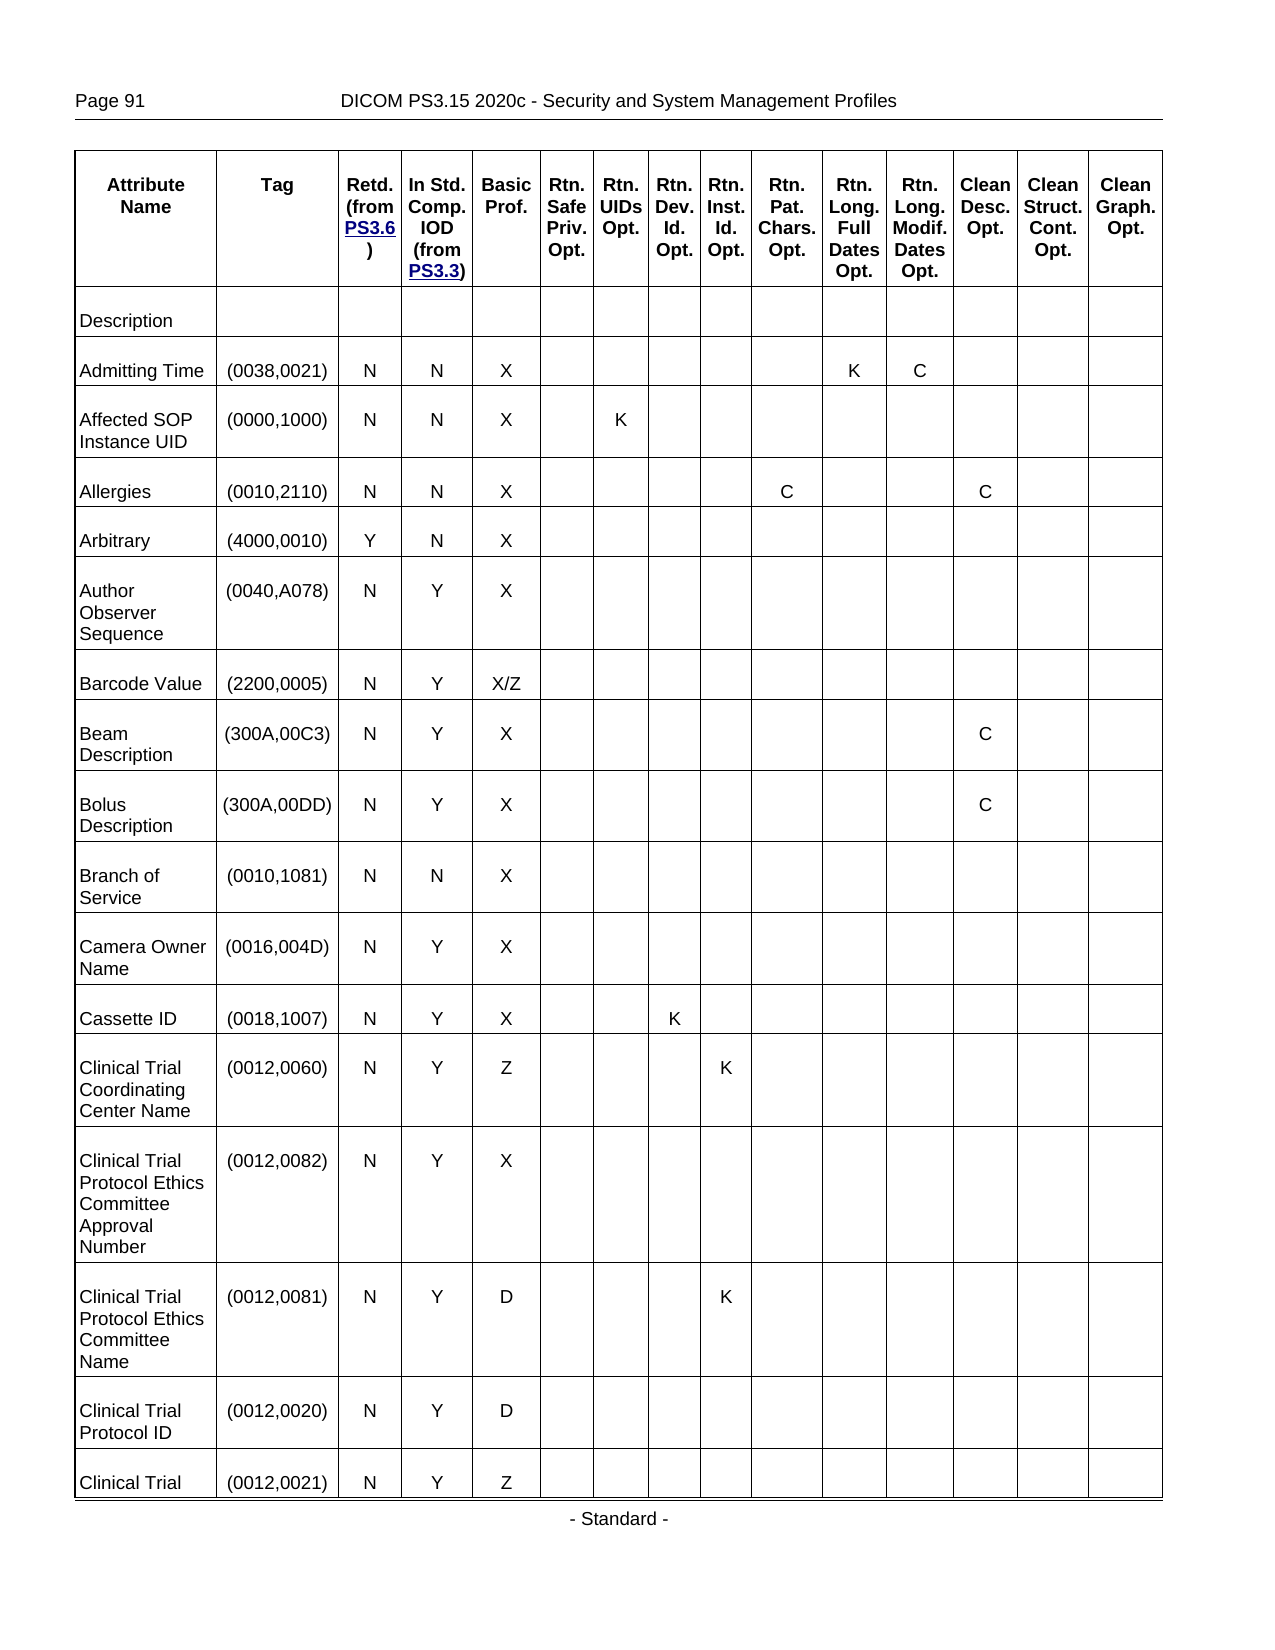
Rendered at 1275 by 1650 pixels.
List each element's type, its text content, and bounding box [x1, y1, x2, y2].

table_cell (300A,00DD) [217, 771, 338, 841]
table_cell [594, 458, 648, 506]
table_cell X [473, 700, 540, 770]
table_header Rtn. UIDs Opt. [594, 151, 648, 286]
table_cell [1089, 337, 1162, 385]
table_cell X [473, 557, 540, 649]
table_cell (0000,1000) [217, 386, 338, 457]
table_cell [339, 287, 401, 336]
table_cell [541, 386, 593, 457]
table_cell N [402, 842, 472, 912]
table_cell Arbitrary [76, 507, 216, 556]
table_cell (0040,A078) [217, 557, 338, 649]
table_cell [1089, 386, 1162, 457]
table_cell N [339, 913, 401, 983]
table_cell [752, 337, 822, 385]
table_cell [1018, 386, 1088, 457]
table_cell N [339, 337, 401, 385]
table_cell X [473, 771, 540, 841]
table_cell K [701, 1034, 751, 1126]
table_cell [823, 1377, 886, 1447]
table_cell [954, 1127, 1017, 1262]
table_cell [752, 507, 822, 556]
table_cell [649, 337, 700, 385]
table_cell N [402, 386, 472, 457]
table_cell X [473, 913, 540, 983]
table_cell [1089, 287, 1162, 336]
table_cell X [473, 337, 540, 385]
table_header In Std. Comp. IOD (from PS3.3) [402, 151, 472, 286]
table_cell [649, 1449, 700, 1497]
table_cell K [649, 985, 700, 1033]
table_cell [823, 507, 886, 556]
table_cell C [954, 700, 1017, 770]
table_cell [887, 557, 953, 649]
table_cell [752, 771, 822, 841]
table_cell [701, 507, 751, 556]
table_cell N [339, 842, 401, 912]
table_cell N [339, 557, 401, 649]
table_cell [541, 842, 593, 912]
table_cell [954, 1034, 1017, 1126]
table_cell [823, 842, 886, 912]
table_cell Beam Description [76, 700, 216, 770]
table_header Clean Desc. Opt. [954, 151, 1017, 286]
table_cell [954, 507, 1017, 556]
table_cell N [339, 1127, 401, 1262]
table_cell [887, 650, 953, 698]
table_cell [594, 1449, 648, 1497]
table_cell N [339, 771, 401, 841]
table_cell [1018, 337, 1088, 385]
table_cell [701, 337, 751, 385]
table_cell Admitting Time [76, 337, 216, 385]
table_cell (300A,00C3) [217, 700, 338, 770]
table_cell [823, 458, 886, 506]
table_cell [1089, 557, 1162, 649]
table_cell X [473, 507, 540, 556]
table_cell [701, 985, 751, 1033]
table_cell [701, 1377, 751, 1447]
table_cell [823, 1127, 886, 1262]
table_cell [649, 913, 700, 983]
table_cell [541, 557, 593, 649]
table_cell Clinical Trial Protocol Ethics Committee Approval Number [76, 1127, 216, 1262]
table_cell [823, 1449, 886, 1497]
table_cell [541, 985, 593, 1033]
table_cell [752, 557, 822, 649]
table_cell (2200,0005) [217, 650, 338, 698]
table_cell [823, 700, 886, 770]
table_cell [541, 913, 593, 983]
table_cell X/Z [473, 650, 540, 698]
table_cell [594, 1377, 648, 1447]
table_cell [701, 700, 751, 770]
table_cell [217, 287, 338, 336]
table_cell K [594, 386, 648, 457]
table_cell [887, 700, 953, 770]
table_cell [752, 1127, 822, 1262]
table_cell [1089, 650, 1162, 698]
table_header Clean Struct. Cont. Opt. [1018, 151, 1088, 286]
table_cell [823, 1034, 886, 1126]
table_cell [649, 287, 700, 336]
table_cell [954, 386, 1017, 457]
table_cell [649, 650, 700, 698]
table_cell K [701, 1263, 751, 1376]
table_cell [887, 1127, 953, 1262]
table_cell [594, 557, 648, 649]
table_header Rtn. Pat. Chars. Opt. [752, 151, 822, 286]
table_header Retd. (from PS3.6) [339, 151, 401, 286]
table_cell [594, 1263, 648, 1376]
table_cell [541, 458, 593, 506]
table_cell [649, 1377, 700, 1447]
table_cell Y [402, 1034, 472, 1126]
table_cell [1089, 1449, 1162, 1497]
table_cell [1018, 1263, 1088, 1376]
table_cell [1089, 507, 1162, 556]
table_cell Allergies [76, 458, 216, 506]
table_cell [649, 1263, 700, 1376]
table_cell [1018, 1034, 1088, 1126]
table_header Rtn. Long. Modif. Dates Opt. [887, 151, 953, 286]
table_cell [752, 650, 822, 698]
table_cell Bolus Description [76, 771, 216, 841]
table_cell C [954, 771, 1017, 841]
table_cell [594, 842, 648, 912]
table_cell [752, 1377, 822, 1447]
table_cell [541, 507, 593, 556]
table_cell [1089, 700, 1162, 770]
table_cell N [402, 507, 472, 556]
table_cell (0010,2110) [217, 458, 338, 506]
table_cell Camera Owner Name [76, 913, 216, 983]
table_header Rtn. Long. Full Dates Opt. [823, 151, 886, 286]
table_cell Y [402, 1449, 472, 1497]
table_cell [701, 386, 751, 457]
table_cell [649, 557, 700, 649]
table_cell [649, 1034, 700, 1126]
table_cell [1018, 557, 1088, 649]
table_cell [954, 287, 1017, 336]
table_cell Y [402, 557, 472, 649]
table_cell [887, 771, 953, 841]
table_cell X [473, 985, 540, 1033]
table_cell X [473, 1127, 540, 1262]
table_cell [402, 287, 472, 336]
table_cell [594, 771, 648, 841]
table_cell [887, 1377, 953, 1447]
table_cell X [473, 842, 540, 912]
table_cell X [473, 458, 540, 506]
table_cell [594, 1127, 648, 1262]
table_cell [701, 1449, 751, 1497]
table_cell [1018, 985, 1088, 1033]
table_cell N [339, 700, 401, 770]
table_cell [541, 287, 593, 336]
table_cell Barcode Value [76, 650, 216, 698]
table_cell [1089, 1263, 1162, 1376]
table_cell [823, 650, 886, 698]
table_cell [1089, 1127, 1162, 1262]
table_cell Affected SOP Instance UID [76, 386, 216, 457]
table_cell [954, 842, 1017, 912]
table_cell [1018, 1127, 1088, 1262]
table_cell [1018, 913, 1088, 983]
table_cell [594, 337, 648, 385]
table_cell [594, 700, 648, 770]
table_cell [823, 985, 886, 1033]
table_cell [649, 458, 700, 506]
table_cell [701, 458, 751, 506]
table_cell [752, 1034, 822, 1126]
table_cell [1089, 771, 1162, 841]
table_cell [887, 1263, 953, 1376]
table_cell K [823, 337, 886, 385]
table_cell [541, 700, 593, 770]
table_cell [649, 700, 700, 770]
table_cell [1089, 842, 1162, 912]
table_cell Clinical Trial Protocol ID [76, 1377, 216, 1447]
table_cell [1089, 1034, 1162, 1126]
table_cell [752, 700, 822, 770]
table_cell [594, 650, 648, 698]
table_cell [752, 1263, 822, 1376]
table_cell Y [402, 1263, 472, 1376]
table_cell [1089, 913, 1162, 983]
table_cell Y [402, 771, 472, 841]
table_cell [823, 557, 886, 649]
table_cell N [339, 1377, 401, 1447]
table_header Clean Graph. Opt. [1089, 151, 1162, 286]
table_cell N [402, 458, 472, 506]
table_cell [541, 1449, 593, 1497]
table_cell [887, 1034, 953, 1126]
table_cell [541, 650, 593, 698]
table_cell (0018,1007) [217, 985, 338, 1033]
table_cell (0012,0081) [217, 1263, 338, 1376]
table_cell [701, 287, 751, 336]
table_cell [887, 1449, 953, 1497]
table_header Rtn. Inst. Id. Opt. [701, 151, 751, 286]
table_cell D [473, 1263, 540, 1376]
table_cell [649, 507, 700, 556]
table_cell [541, 771, 593, 841]
table_cell [594, 985, 648, 1033]
table_cell Clinical Trial Protocol Ethics Committee Name [76, 1263, 216, 1376]
table_cell [752, 985, 822, 1033]
table_cell C [887, 337, 953, 385]
table_cell [887, 985, 953, 1033]
table_cell [954, 650, 1017, 698]
table_cell Y [402, 913, 472, 983]
table_header Tag [217, 151, 338, 286]
table_cell N [339, 1034, 401, 1126]
table_cell D [473, 1377, 540, 1447]
table_cell [701, 771, 751, 841]
table_cell N [339, 1449, 401, 1497]
table_cell [887, 386, 953, 457]
table_cell [1018, 1377, 1088, 1447]
table_cell (0012,0020) [217, 1377, 338, 1447]
table_cell [887, 507, 953, 556]
table_cell [887, 842, 953, 912]
table_cell [954, 1263, 1017, 1376]
table_cell [823, 287, 886, 336]
table_cell [541, 1127, 593, 1262]
table_cell N [402, 337, 472, 385]
table_cell [1018, 1449, 1088, 1497]
table_cell [594, 287, 648, 336]
table_cell [701, 1127, 751, 1262]
table_header Rtn. Dev. Id. Opt. [649, 151, 700, 286]
table_cell [541, 1034, 593, 1126]
table_cell (0010,1081) [217, 842, 338, 912]
table_cell [594, 1034, 648, 1126]
table_header Attribute Name [76, 151, 216, 286]
table_cell Clinical Trial [76, 1449, 216, 1497]
table_cell Author Observer Sequence [76, 557, 216, 649]
table_cell [1018, 507, 1088, 556]
table_cell [1018, 842, 1088, 912]
table_cell [1018, 771, 1088, 841]
table_cell (0012,0060) [217, 1034, 338, 1126]
table_cell X [473, 386, 540, 457]
table_cell [1089, 985, 1162, 1033]
table_cell [1089, 458, 1162, 506]
table_cell Z [473, 1034, 540, 1126]
table_cell [1018, 458, 1088, 506]
table_cell [701, 913, 751, 983]
table_cell N [339, 985, 401, 1033]
table_cell Clinical Trial Coordinating Center Name [76, 1034, 216, 1126]
table_cell [887, 913, 953, 983]
table_cell [541, 337, 593, 385]
table_cell [594, 913, 648, 983]
table_cell [954, 557, 1017, 649]
table_cell [954, 337, 1017, 385]
table_cell [823, 913, 886, 983]
table_cell Y [402, 1377, 472, 1447]
table_cell Y [402, 700, 472, 770]
table_cell [701, 557, 751, 649]
table_cell [649, 771, 700, 841]
table_cell Z [473, 1449, 540, 1497]
table_cell [701, 842, 751, 912]
table_cell Cassette ID [76, 985, 216, 1033]
table_header Rtn. Safe Priv. Opt. [541, 151, 593, 286]
table_cell Y [402, 985, 472, 1033]
table_cell [887, 287, 953, 336]
table_cell N [339, 386, 401, 457]
table_cell [649, 1127, 700, 1262]
table_cell [823, 386, 886, 457]
table_cell [752, 842, 822, 912]
table_cell [823, 771, 886, 841]
table_cell Description [76, 287, 216, 336]
table_cell (4000,0010) [217, 507, 338, 556]
table_cell [649, 842, 700, 912]
table_cell [541, 1377, 593, 1447]
table_cell [473, 287, 540, 336]
table_cell (0012,0021) [217, 1449, 338, 1497]
table_cell [954, 985, 1017, 1033]
table_header Basic Prof. [473, 151, 540, 286]
table_cell [954, 913, 1017, 983]
table_cell Branch of Service [76, 842, 216, 912]
table_cell C [752, 458, 822, 506]
table_cell [752, 1449, 822, 1497]
table_cell (0012,0082) [217, 1127, 338, 1262]
table_cell N [339, 458, 401, 506]
table_cell [823, 1263, 886, 1376]
table_cell [1018, 650, 1088, 698]
table_cell [1089, 1377, 1162, 1447]
table_cell (0016,004D) [217, 913, 338, 983]
table_cell [752, 913, 822, 983]
table_cell C [954, 458, 1017, 506]
table_cell [954, 1449, 1017, 1497]
table_cell [594, 507, 648, 556]
table_cell [701, 650, 751, 698]
table_cell [649, 386, 700, 457]
table_cell [541, 1263, 593, 1376]
table_cell Y [339, 507, 401, 556]
table_cell N [339, 650, 401, 698]
table_cell [752, 386, 822, 457]
table_cell Y [402, 1127, 472, 1262]
table_cell [1018, 700, 1088, 770]
table_cell [887, 458, 953, 506]
table_cell [752, 287, 822, 336]
table_cell [954, 1377, 1017, 1447]
table_cell (0038,0021) [217, 337, 338, 385]
table_cell [1018, 287, 1088, 336]
table_cell Y [402, 650, 472, 698]
table_cell N [339, 1263, 401, 1376]
